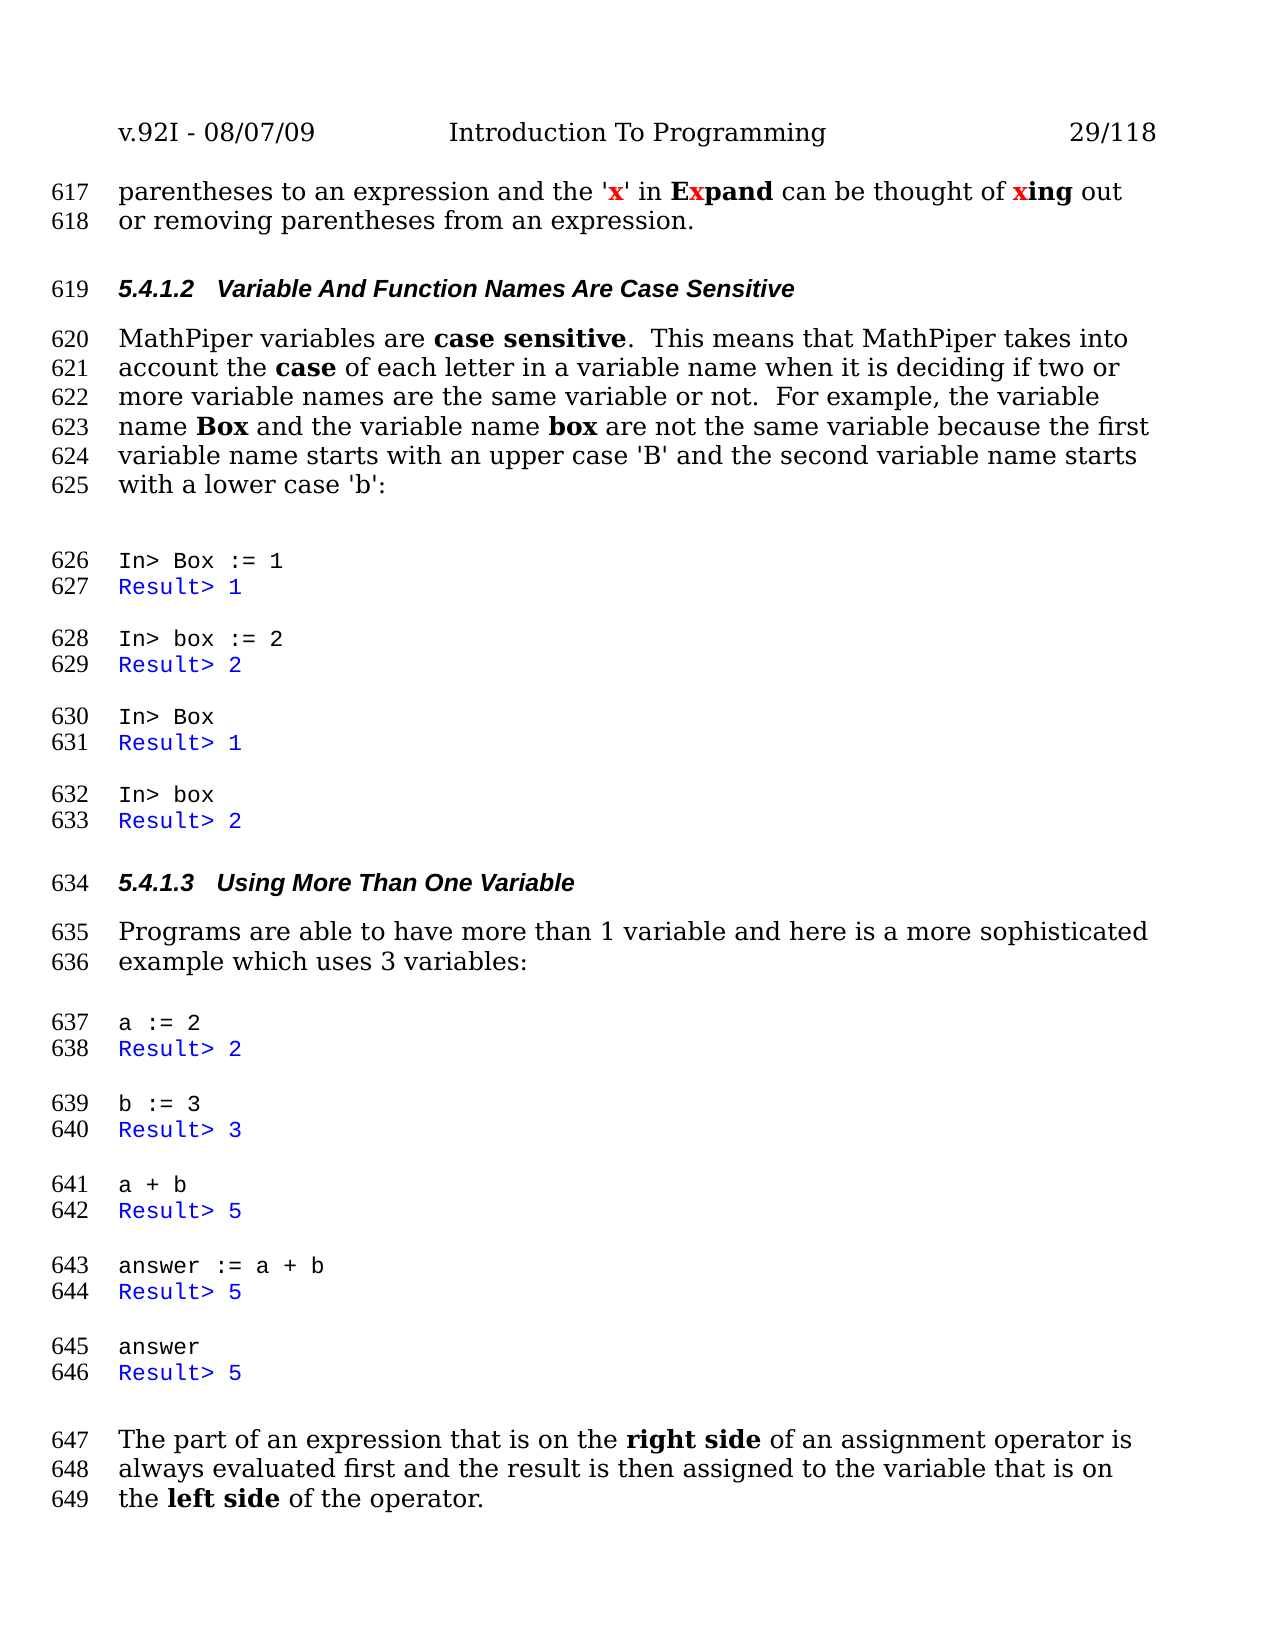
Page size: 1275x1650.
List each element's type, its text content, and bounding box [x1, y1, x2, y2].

text Result> 1 [118, 731, 1157, 757]
text Result> 5 [118, 1199, 1157, 1225]
text In> Box := 1 [118, 550, 1157, 576]
text Result> 2 [118, 1037, 1157, 1063]
text The part of an expression that is on the right side of an assignment operator is always evaluated first and the result is then assigned to the variable that is on the left side of the operator. [118, 1425, 1157, 1513]
text b := 3 [118, 1092, 1157, 1118]
text Result> 5 [118, 1280, 1157, 1306]
text parentheses to an expression and the 'x' in Expand can be thought of xing out or removing parentheses from an expression. [118, 177, 1157, 235]
text a + b [118, 1173, 1157, 1199]
text Result> 2 [118, 653, 1157, 679]
text Result> 5 [118, 1361, 1157, 1387]
text Result> 3 [118, 1118, 1157, 1144]
text Result> 2 [118, 809, 1157, 835]
text MathPiper variables are case sensitive. This means that MathPiper takes into account the case of each letter in a variable name when it is deciding if two or more variable names are the same variable or not. For example, the variable name Box and the variable name box are not the same variable because the first variable name starts with an upper case 'B' and the second variable name starts with a lower case 'b': [118, 324, 1157, 499]
text answer [118, 1335, 1157, 1361]
subtitle Using More Than One Variable [118, 868, 1157, 897]
text a := 2 [118, 1011, 1157, 1037]
text In> box := 2 [118, 627, 1157, 653]
text In> Box [118, 705, 1157, 731]
text In> box [118, 783, 1157, 809]
subtitle Variable And Function Names Are Case Sensitive [118, 274, 1157, 303]
text Result> 1 [118, 576, 1157, 602]
text answer := a + b [118, 1254, 1157, 1280]
text Programs are able to have more than 1 variable and here is a more sophisticated example which uses 3 variables: [118, 917, 1157, 976]
